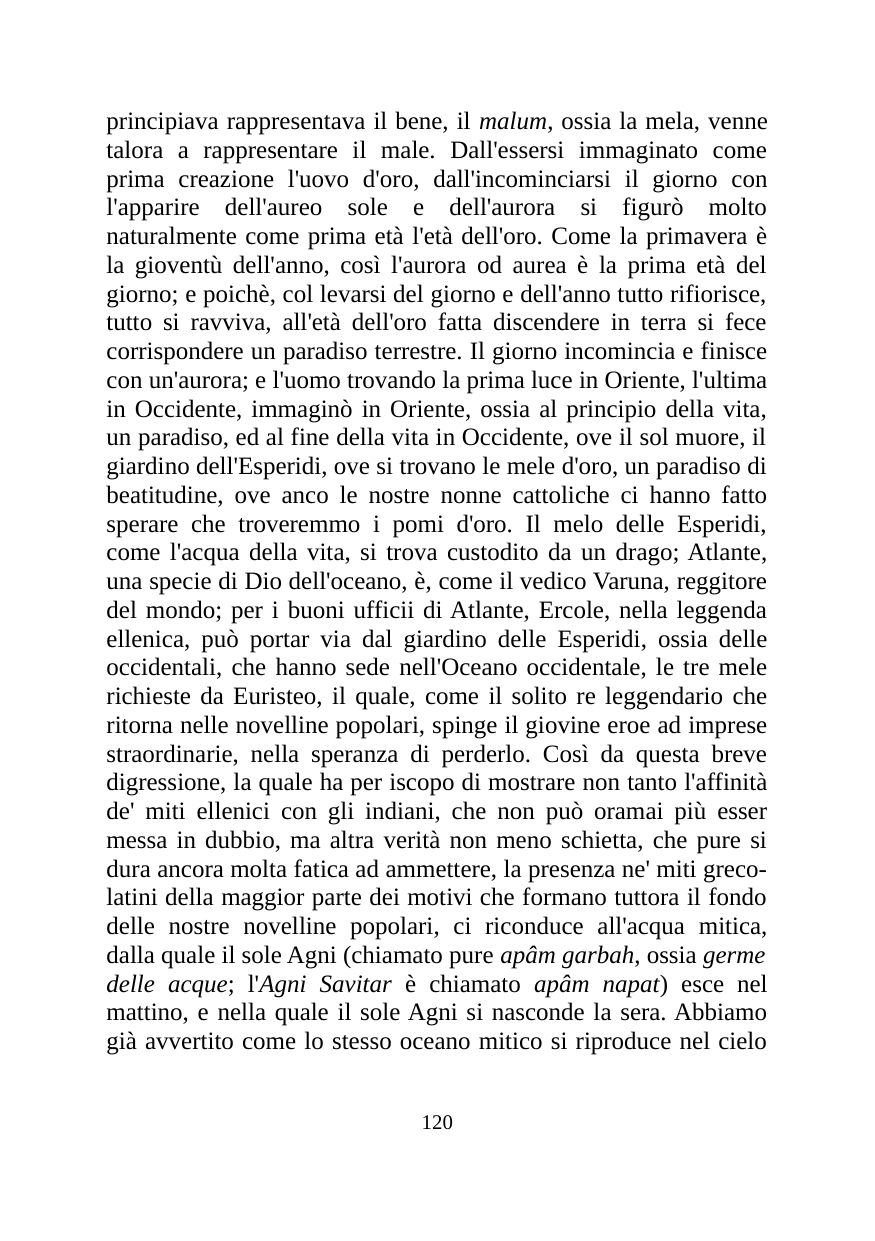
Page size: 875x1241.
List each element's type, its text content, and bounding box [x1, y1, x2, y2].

text principiava rappresentava il bene, il malum, ossia la mela, venne talora a rappresentare il male. Dall'essersi immaginato come prima creazione l'uovo d'oro, dall'incominciarsi il giorno con l'apparire dell'aureo sole e dell'aurora si figurò molto naturalmente come prima età l'età dell'oro. Come la primavera è la gioventù dell'anno, così l'aurora od aurea è la prima età del giorno; e poichè, col levarsi del giorno e dell'anno tutto rifiorisce, tutto si ravviva, all'età dell'oro fatta discendere in terra si fece corrispondere un paradiso terrestre. Il giorno incomincia e finisce con un'aurora; e l'uomo trovando la prima luce in Oriente, l'ultima in Occidente, immaginò in Oriente, ossia al principio della vita, un paradiso, ed al fine della vita in Occidente, ove il sol muore, il giardino dell'Esperidi, ove si trovano le mele d'oro, un paradiso di beatitudine, ove anco le nostre nonne cattoliche ci hanno fatto sperare che troveremmo i pomi d'oro. Il melo delle Esperidi, come l'acqua della vita, si trova custodito da un drago; Atlante, una specie di Dio dell'oceano, è, come il vedico Varuna, reggitore del mondo; per i buoni ufficii di Atlante, Ercole, nella leggenda ellenica, può portar via dal giardino delle Esperidi, ossia delle occidentali, che hanno sede nell'Oceano occidentale, le tre mele richieste da Euristeo, il quale, come il solito re leggendario che ritorna nelle novelline popolari, spinge il giovine eroe ad imprese straordinarie, nella speranza di perderlo. Così da questa breve digressione, la quale ha per iscopo di mostrare non tanto l'affinità de' miti ellenici con gli indiani, che non può oramai più esser messa in dubbio, ma altra verità non meno schietta, che pure si dura ancora molta fatica ad ammettere, la presenza ne' miti greco-latini della maggior parte dei motivi che formano tuttora il fondo delle nostre novelline popolari, ci riconduce all'acqua mitica, dalla quale il sole Agni (chiamato pure apâm garbah, ossia germe delle acque; l'Agni Savitar è chiamato apâm napat) esce nel mattino, e nella quale il sole Agni si nasconde la sera. Abbiamo già avvertito come lo stesso oceano mitico si riproduce nel cielo [106, 106, 768, 1055]
